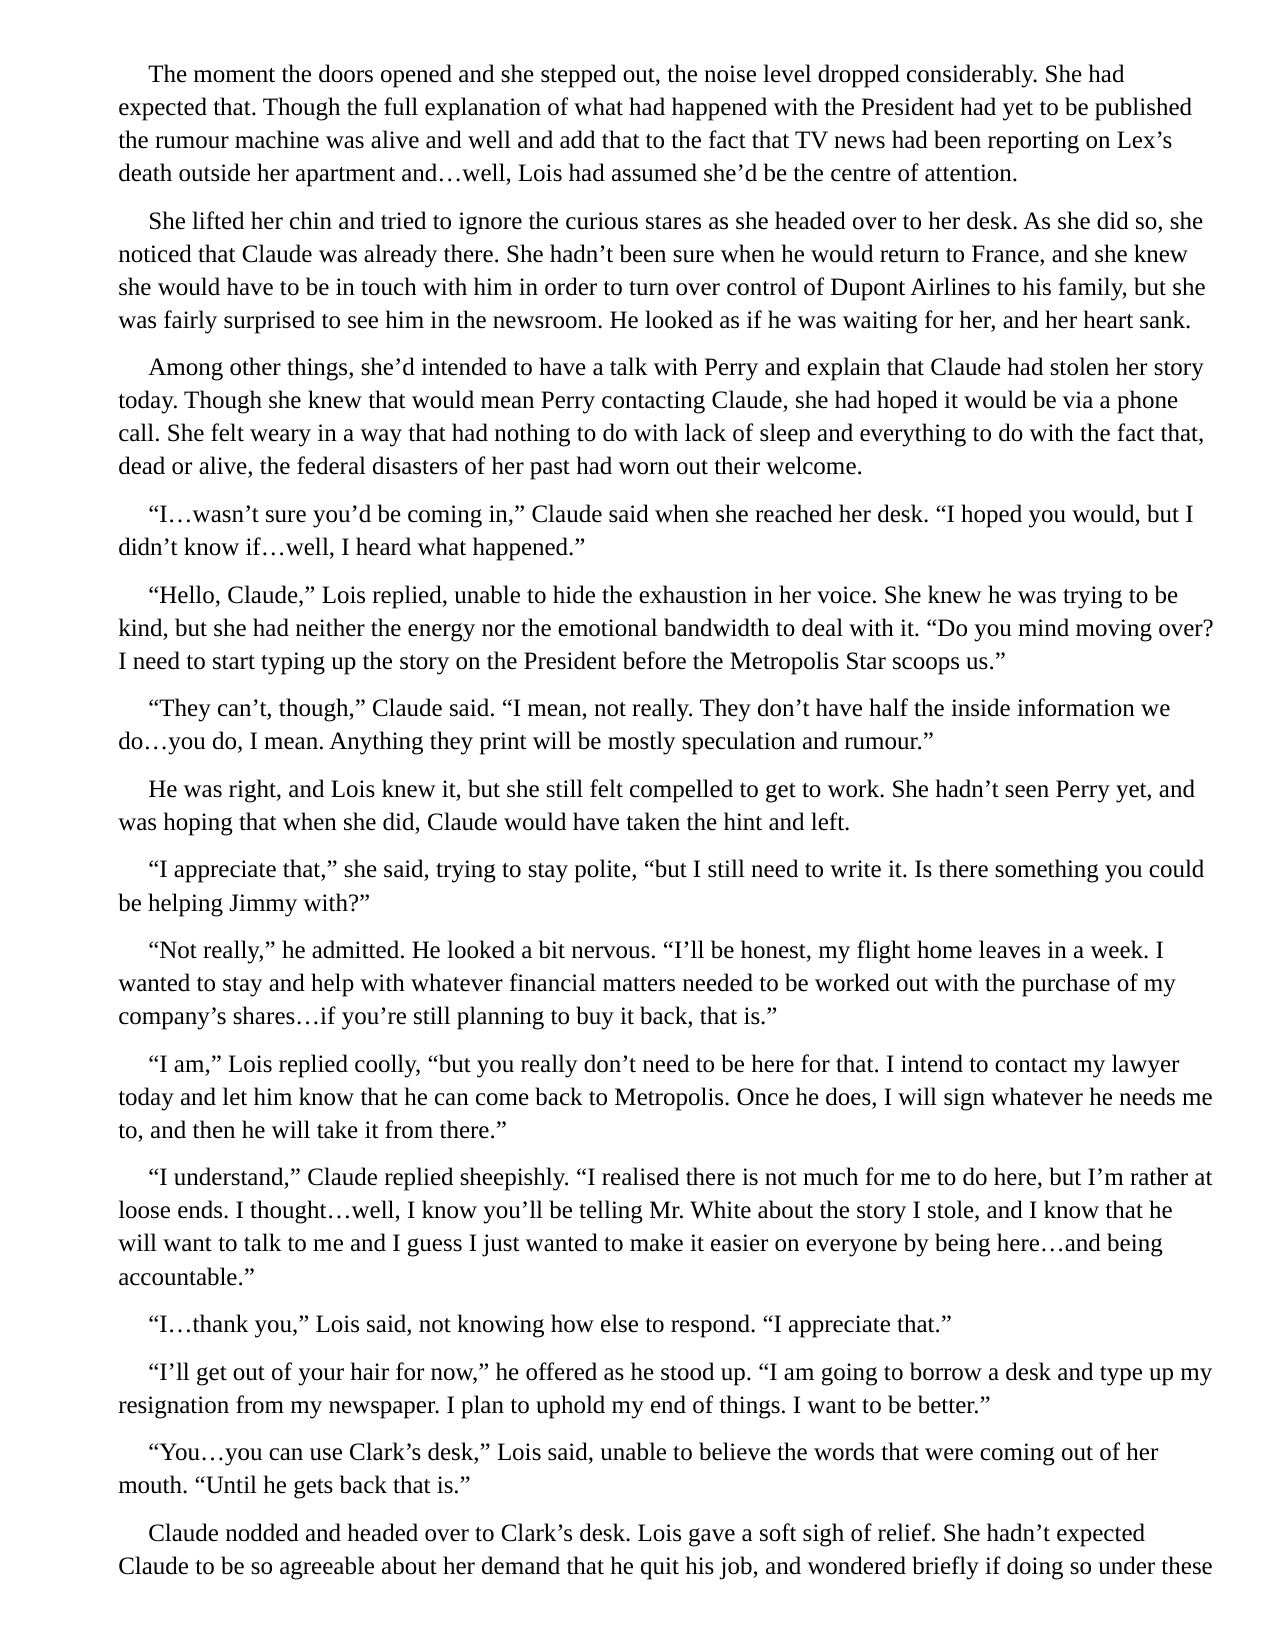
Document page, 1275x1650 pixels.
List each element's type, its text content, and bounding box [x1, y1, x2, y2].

text She lifted her chin and tried to ignore the curious stares as she headed over to her desk. As she did so, she noticed that Claude was already there. She hadn’t been sure when he would return to France, and she knew she would have to be in touch with him in order to turn over control of Dupont Airlines to his family, but she was fairly surprised to see him in the newsroom. He looked as if he was waiting for her, and her heart sank. [118, 206, 1216, 333]
text The moment the doors opened and she stepped out, the noise level dropped considerably. She had expected that. Though the full explanation of what had happened with the President had yet to be published the rumour machine was alive and well and add that to the fact that TV news had been reporting on Lex’s death outside her apartment and…well, Lois had assumed she’d be the centre of attention. [118, 59, 1216, 187]
text “I understand,” Claude replied sheepishly. “I realised there is not much for me to do here, but I’m rather at loose ends. I thought…well, I know you’ll be telling Mr. White about the story I stole, and I know that he will want to talk to me and I guess I just wanted to make it easier on everyone by being here…and being accountable.” [118, 1162, 1216, 1290]
text “Not really,” he admitted. He looked a bit nervous. “I’ll be honest, my flight home leaves in a week. I wanted to stay and help with whatever financial matters needed to be worked out with the purchase of my company’s shares…if you’re still planning to buy it back, that is.” [118, 935, 1216, 1030]
text “They can’t, though,” Claude said. “I mean, not really. They don’t have half the inside information we do…you do, I mean. Anything they print will be mostly speculation and rumour.” [118, 693, 1216, 755]
text “You…you can use Clark’s desk,” Lois said, unable to believe the words that were coming out of her mouth. “Until he gets back that is.” [118, 1437, 1216, 1499]
text “I’ll get out of your hair for now,” he offered as he stood up. “I am going to borrow a desk and type up my resignation from my newspaper. I plan to uphold my end of things. I want to be better.” [118, 1357, 1216, 1418]
text “I…wasn’t sure you’d be coming in,” Claude said when she reached her desk. “I hoped you would, but I didn’t know if…well, I heard what happened.” [118, 499, 1216, 561]
text “I appreciate that,” she said, trying to stay polite, “but I still need to write it. Is there something you could be helping Jimmy with?” [118, 854, 1216, 916]
text He was right, and Lois knew it, but she still felt compelled to get to work. She hadn’t seen Perry yet, and was hoping that when she did, Claude would have taken the hint and left. [118, 774, 1216, 836]
text “I am,” Lois replied coolly, “but you really don’t need to be here for that. I intend to contact my lawyer today and let him know that he can come back to Metropolis. Once he does, I will sign whatever he needs me to, and then he will take it from there.” [118, 1049, 1216, 1144]
text Claude nodded and headed over to Clark’s desk. Lois gave a soft sigh of relief. She hadn’t expected Claude to be so agreeable about her demand that he quit his job, and wondered briefly if doing so under these [118, 1518, 1216, 1580]
text “Hello, Claude,” Lois replied, unable to hide the exhaustion in her voice. She knew he was trying to be kind, but she had neither the energy nor the emotional bandwidth to deal with it. “Do you mind moving over? I need to start typing up the story on the President before the Metropolis Star scoops us.” [118, 580, 1216, 674]
text Among other things, she’d intended to have a talk with Perry and explain that Claude had stolen her story today. Though she knew that would mean Perry contacting Claude, she had hoped it would be via a phone call. She felt weary in a way that had nothing to do with lack of sleep and everything to do with the fact that, dead or alive, the federal disasters of her past had worn out their welcome. [118, 352, 1216, 480]
text “I…thank you,” Lois said, not knowing how else to respond. “I appreciate that.” [118, 1309, 1216, 1338]
